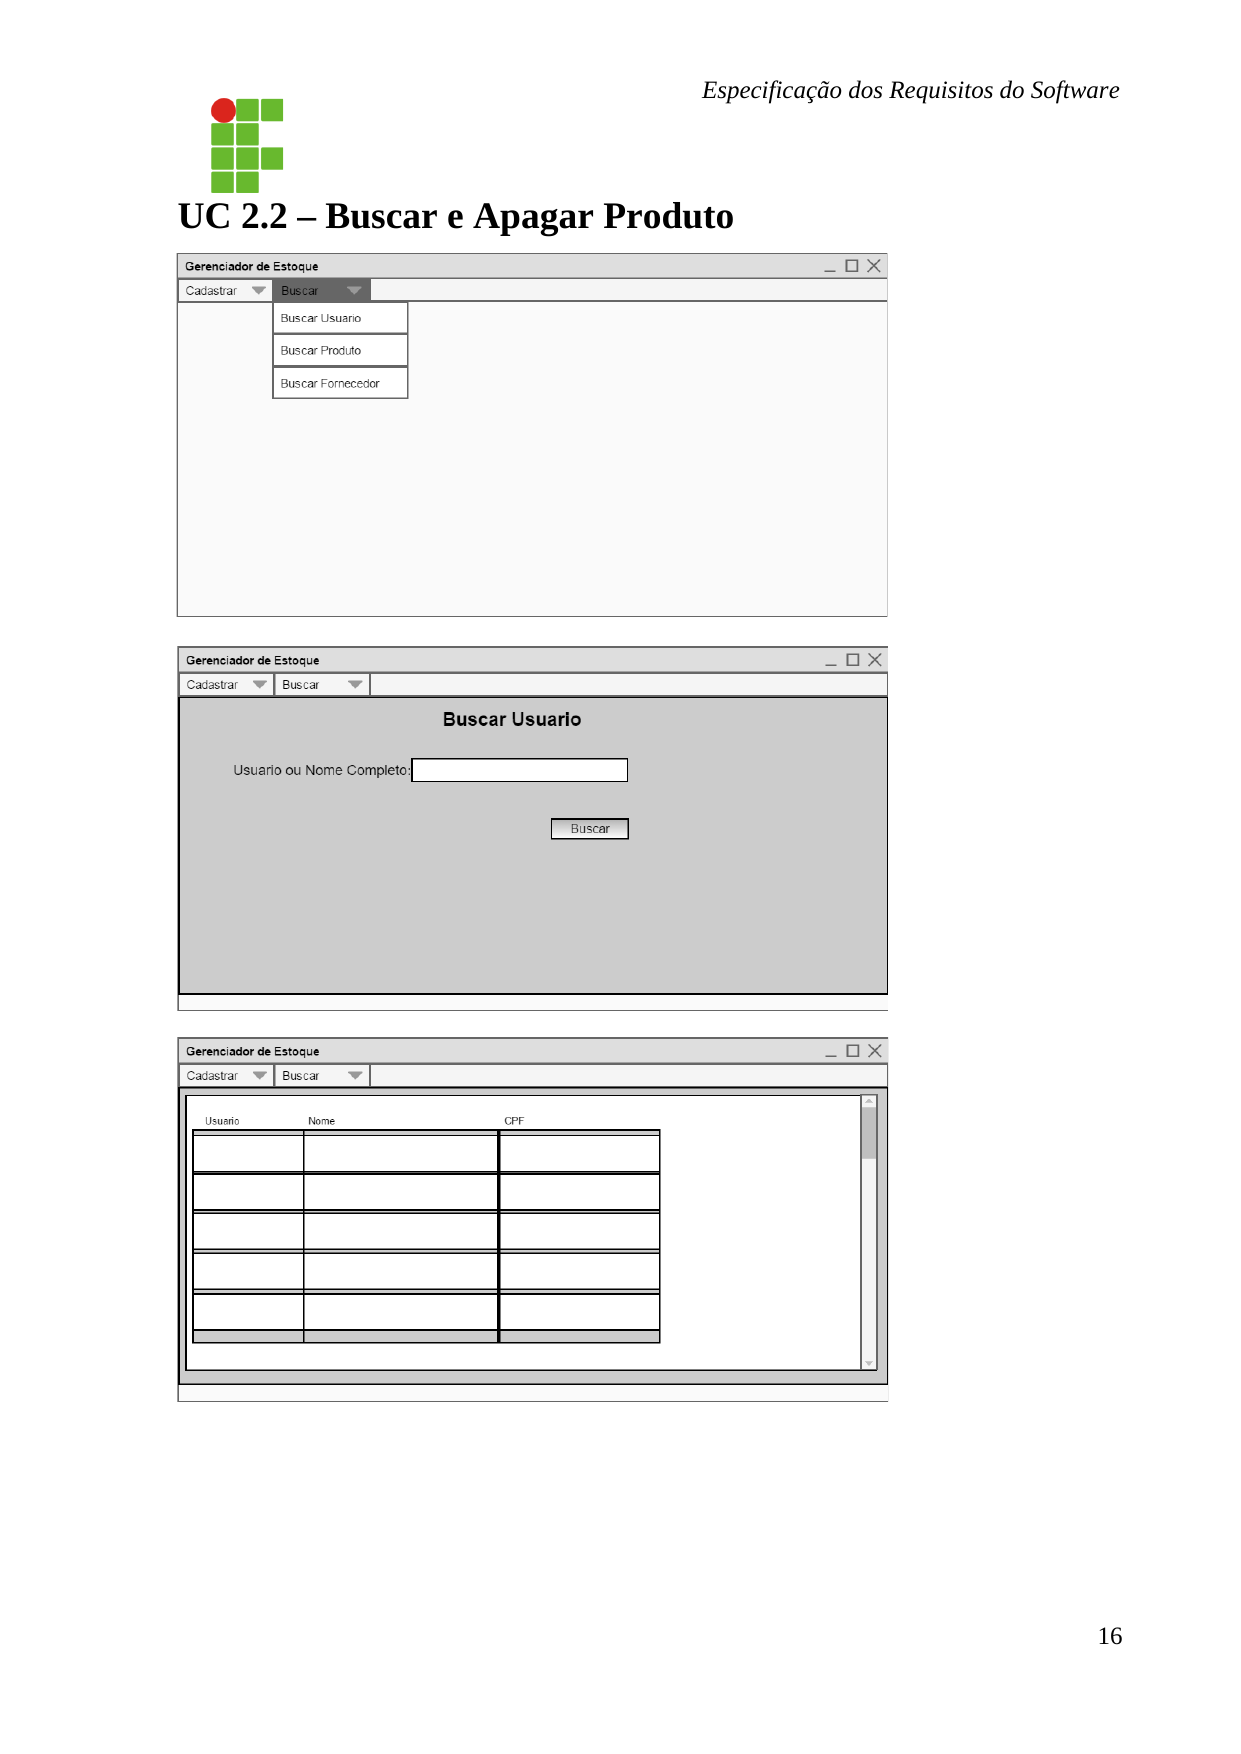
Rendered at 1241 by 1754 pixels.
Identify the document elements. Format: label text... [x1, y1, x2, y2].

text UC 2.2 – Buscar e Apagar Produto [177, 193, 1122, 236]
